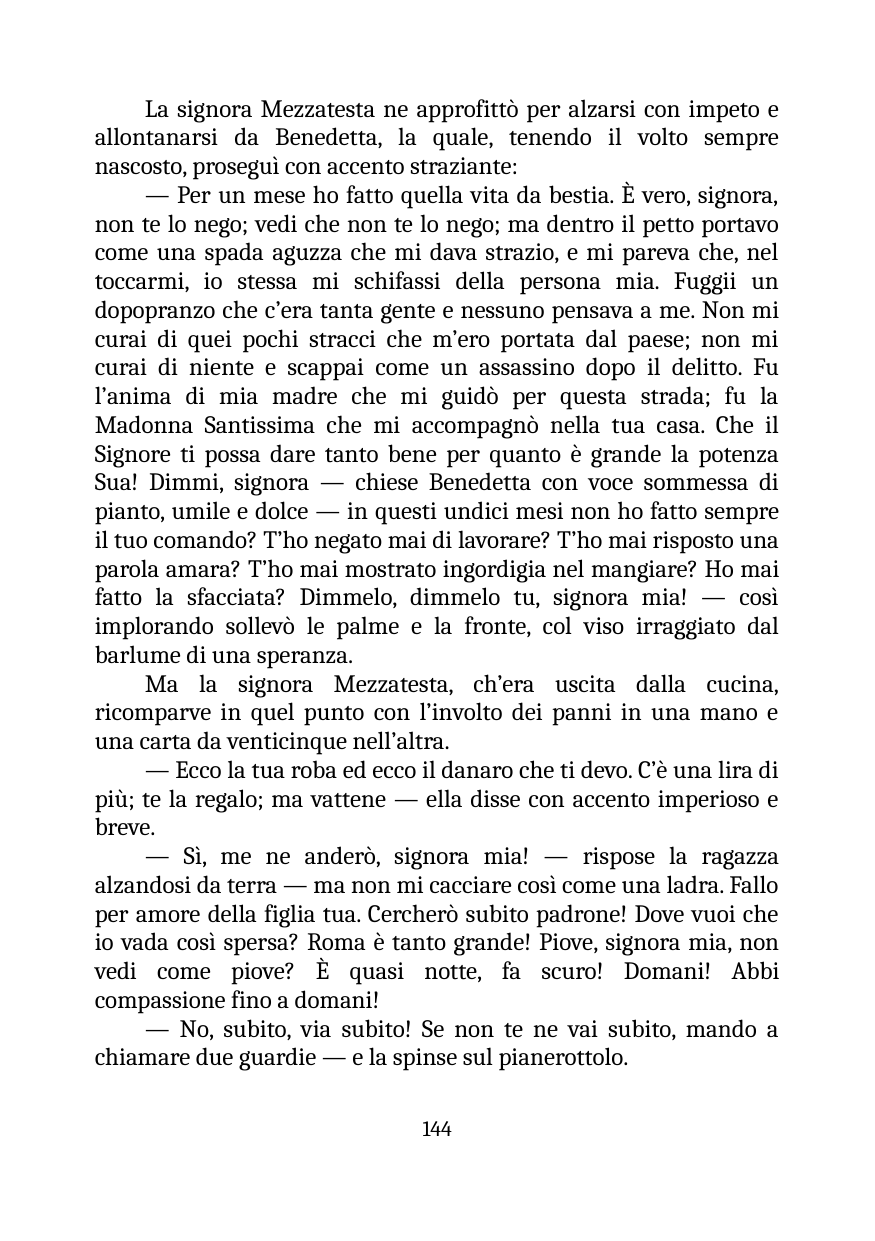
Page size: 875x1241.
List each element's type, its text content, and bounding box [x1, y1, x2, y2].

text Ma la signora Mezzatesta, ch’era uscita dalla cucina, ricomparve in quel punto con l’involto dei panni in una mano e una carta da venticinque nell’altra. [94, 669, 779, 756]
text — Per un mese ho fatto quella vita da bestia. È vero, signora, non te lo nego; vedi che non te lo nego; ma dentro il petto portavo come una spada aguzza che mi dava strazio, e mi pareva che, nel toccarmi, io stessa mi schifassi della persona mia. Fuggii un dopopranzo che c’era tanta gente e nessuno pensava a me. Non mi curai di quei pochi stracci che m’ero portata dal paese; non mi curai di niente e scappai come un assassino dopo il delitto. Fu l’anima di mia madre che mi guidò per questa strada; fu la Madonna Santissima che mi accompagnò nella tua casa. Che il Signore ti possa dare tanto bene per quanto è grande la potenza Sua! Dimmi, signora — chiese Benedetta con voce sommessa di pianto, umile e dolce — in questi undici mesi non ho fatto sempre il tuo comando? T’ho negato mai di lavorare? T’ho mai risposto una parola amara? T’ho mai mostrato ingordigia nel mangiare? Ho mai fatto la sfacciata? Dimmelo, dimmelo tu, signora mia! — così implorando sollevò le palme e la fronte, col viso irraggiato dal barlume di una speranza. [94, 181, 779, 669]
text — Ecco la tua roba ed ecco il danaro che ti devo. C’è una lira di più; te la regalo; ma vattene — ella disse con accento imperioso e breve. [94, 756, 779, 842]
text La signora Mezzatesta ne approfittò per alzarsi con impeto e allontanarsi da Benedetta, la quale, tenendo il volto sempre nascosto, proseguì con accento straziante: [94, 94, 779, 181]
text — No, subito, via subito! Se non te ne vai subito, mando a chiamare due guardie — e la spinse sul pianerottolo. [94, 1014, 779, 1072]
text — Sì, me ne anderò, signora mia! — rispose la ragazza alzandosi da terra — ma non mi cacciare così come una ladra. Fallo per amore della figlia tua. Cercherò subito padrone! Dove vuoi che io vada così spersa? Roma è tanto grande! Piove, signora mia, non vedi come piove? È quasi notte, fa scuro! Domani! Abbi compassione fino a domani! [94, 842, 779, 1014]
